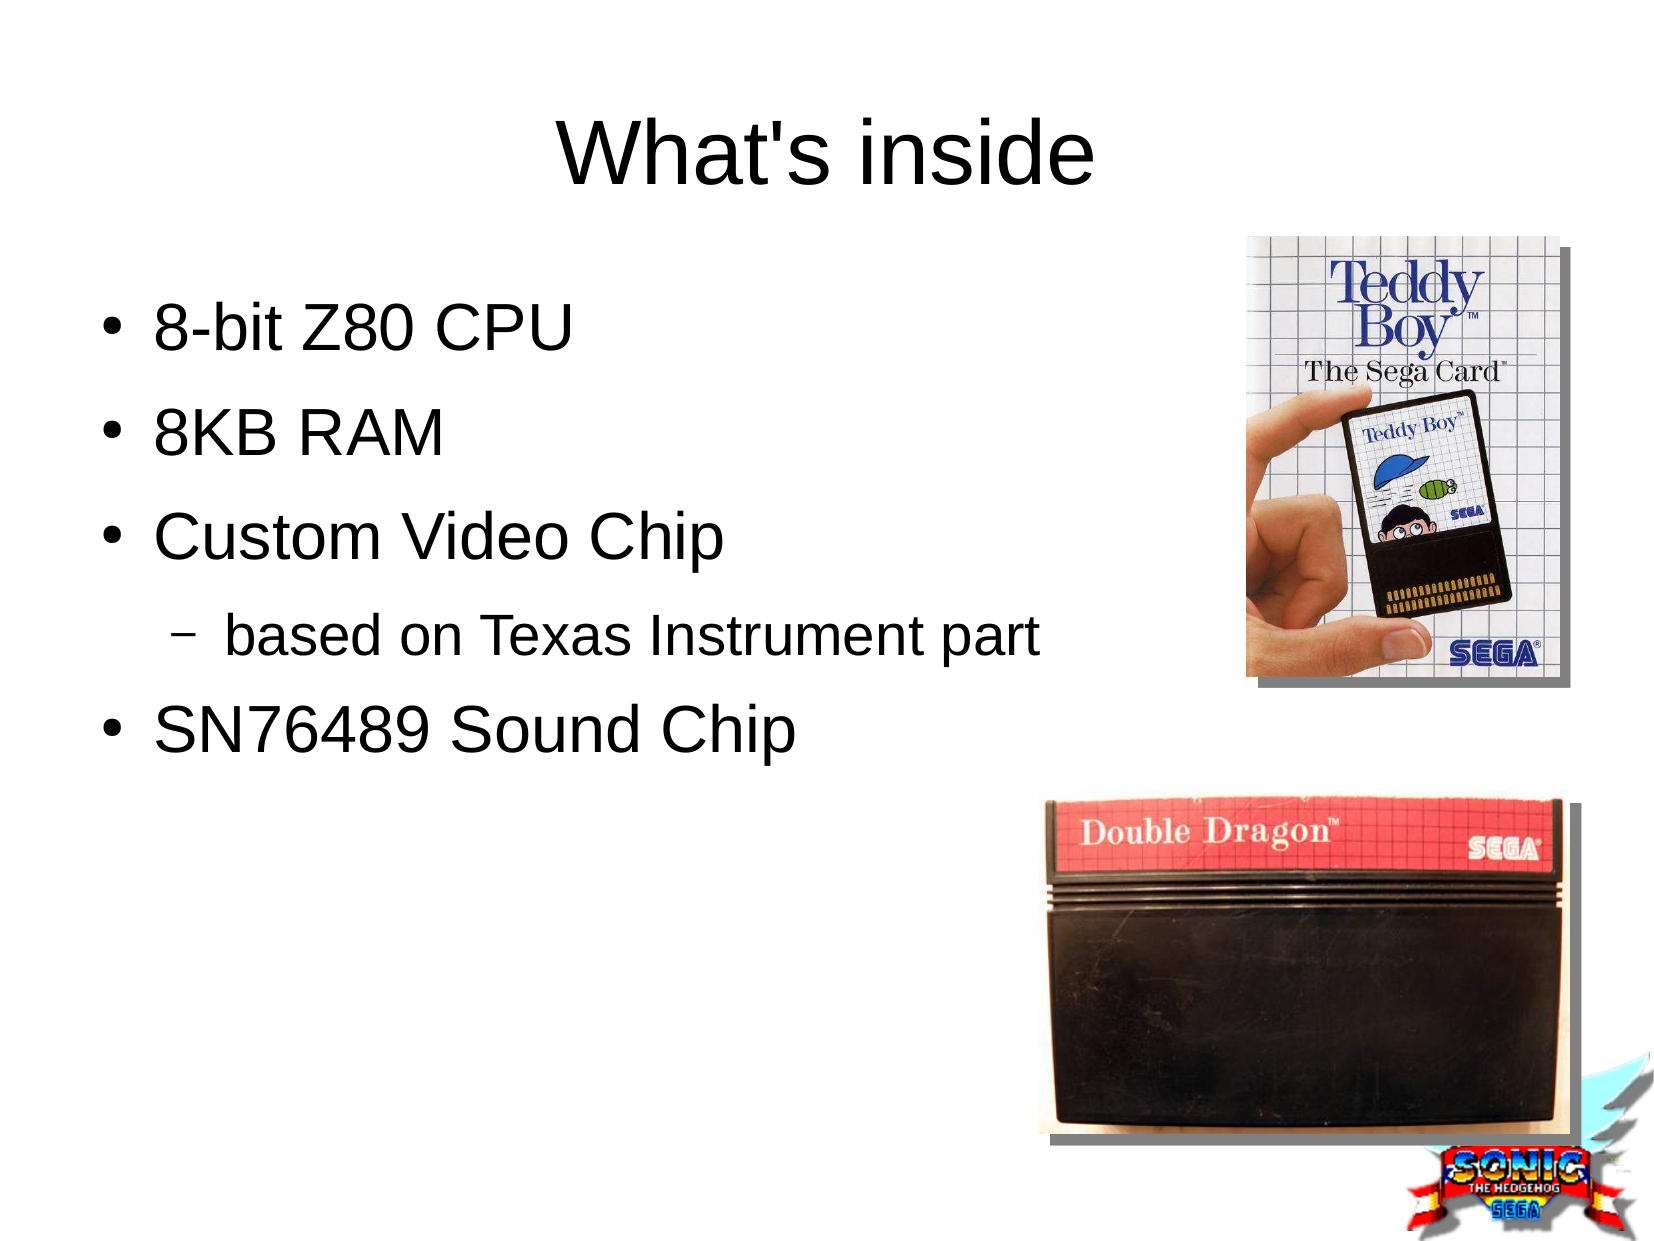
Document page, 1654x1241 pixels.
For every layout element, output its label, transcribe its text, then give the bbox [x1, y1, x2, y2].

list 8-bit Z80 CPU 8KB RAM Custom Video Chip based on Texas Instrument part SN76489 Sound Chip [82, 290, 1538, 1010]
title What's inside [82, 49, 1571, 257]
picture [1381, 1038, 1650, 1231]
picture [1038, 791, 1570, 1134]
picture [1246, 236, 1560, 677]
